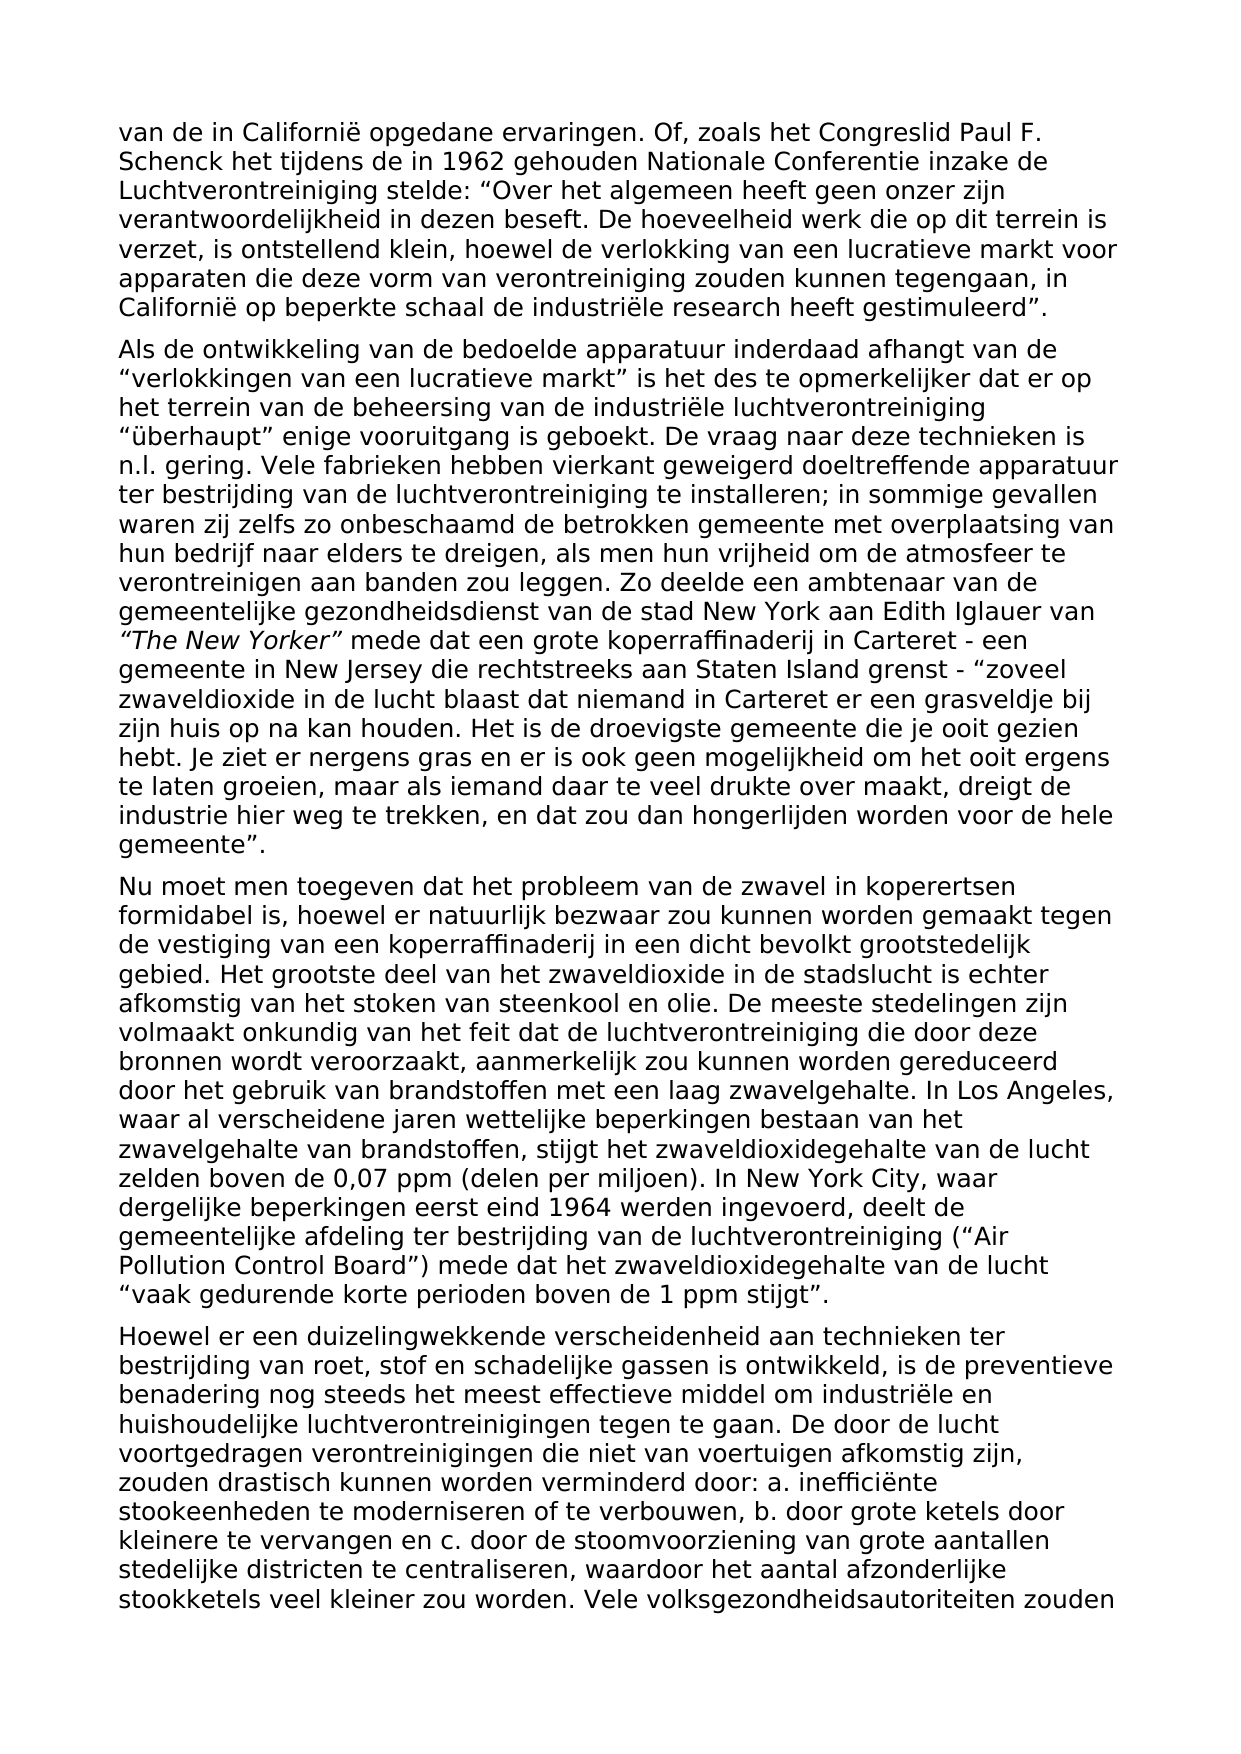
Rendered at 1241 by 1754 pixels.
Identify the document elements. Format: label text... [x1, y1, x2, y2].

text van de in Californië opgedane ervaringen. Of, zoals het Congreslid Paul F. Schenck het tijdens de in 1962 gehouden Nationale Conferentie inzake de Luchtverontreiniging stelde: “Over het algemeen heeft geen onzer zijn verantwoordelijkheid in dezen beseft. De hoeveelheid werk die op dit terrein is verzet, is ontstellend klein, hoewel de verlokking van een lucratieve markt voor apparaten die deze vorm van verontreiniging zouden kunnen tegengaan, in Californië op beperkte schaal de industriële research heeft gestimuleerd”. [118, 118, 1122, 322]
text Nu moet men toegeven dat het probleem van de zwavel in koperertsen formidabel is, hoewel er natuurlijk bezwaar zou kunnen worden gemaakt tegen de vestiging van een koperraffinaderij in een dicht bevolkt grootstedelijk gebied. Het grootste deel van het zwaveldioxide in de stadslucht is echter afkomstig van het stoken van steenkool en olie. De meeste stedelingen zijn volmaakt onkundig van het feit dat de luchtverontreiniging die door deze bronnen wordt veroorzaakt, aanmerkelijk zou kunnen worden gereduceerd door het gebruik van brandstoffen met een laag zwavelgehalte. In Los Angeles, waar al verscheidene jaren wettelijke beperkingen bestaan van het zwavelgehalte van brandstoffen, stijgt het zwaveldioxidegehalte van de lucht zelden boven de 0,07 ppm (delen per miljoen). In New York City, waar dergelijke beperkingen eerst eind 1964 werden ingevoerd, deelt de gemeentelijke afdeling ter bestrijding van de luchtverontreiniging (“Air Pollution Control Board”) mede dat het zwaveldioxidegehalte van de lucht “vaak gedurende korte perioden boven de 1 ppm stijgt”. [118, 872, 1122, 1310]
text Hoewel er een duizelingwekkende verscheidenheid aan technieken ter bestrijding van roet, stof en schadelijke gassen is ontwikkeld, is de preventieve benadering nog steeds het meest effectieve middel om industriële en huishoudelijke luchtverontreinigingen tegen te gaan. De door de lucht voortgedragen verontreinigingen die niet van voertuigen afkomstig zijn, zouden drastisch kunnen worden verminderd door: a. inefficiënte stookeenheden te moderniseren of te verbouwen, b. door grote ketels door kleinere te vervangen en c. door de stoomvoorziening van grote aantallen stedelijke districten te centraliseren, waardoor het aantal afzonderlijke stookketels veel kleiner zou worden. Vele volksgezondheidsautoriteiten zouden [118, 1322, 1122, 1614]
text Als de ontwikkeling van de bedoelde apparatuur inderdaad afhangt van de “verlokkingen van een lucratieve markt” is het des te opmerkelijker dat er op het terrein van de beheersing van de industriële luchtverontreiniging “überhaupt” enige vooruitgang is geboekt. De vraag naar deze technieken is n.l. gering. Vele fabrieken hebben vierkant geweigerd doeltreffende apparatuur ter bestrijding van de luchtverontreiniging te installeren; in sommige gevallen waren zij zelfs zo onbeschaamd de betrokken gemeente met overplaatsing van hun bedrijf naar elders te dreigen, als men hun vrijheid om de atmosfeer te verontreinigen aan banden zou leggen. Zo deelde een ambtenaar van de gemeentelijke gezondheidsdienst van de stad New York aan Edith Iglauer van “The New Yorker” mede dat een grote koperraffinaderij in Carteret - een gemeente in New Jersey die rechtstreeks aan Staten Island grenst - “zoveel zwaveldioxide in de lucht blaast dat niemand in Carteret er een grasveldje bij zijn huis op na kan houden. Het is de droevigste gemeente die je ooit gezien hebt. Je ziet er nergens gras en er is ook geen mogelijkheid om het ooit ergens te laten groeien, maar als iemand daar te veel drukte over maakt, dreigt de industrie hier weg te trekken, en dat zou dan hongerlijden worden voor de hele gemeente”. [118, 335, 1122, 860]
